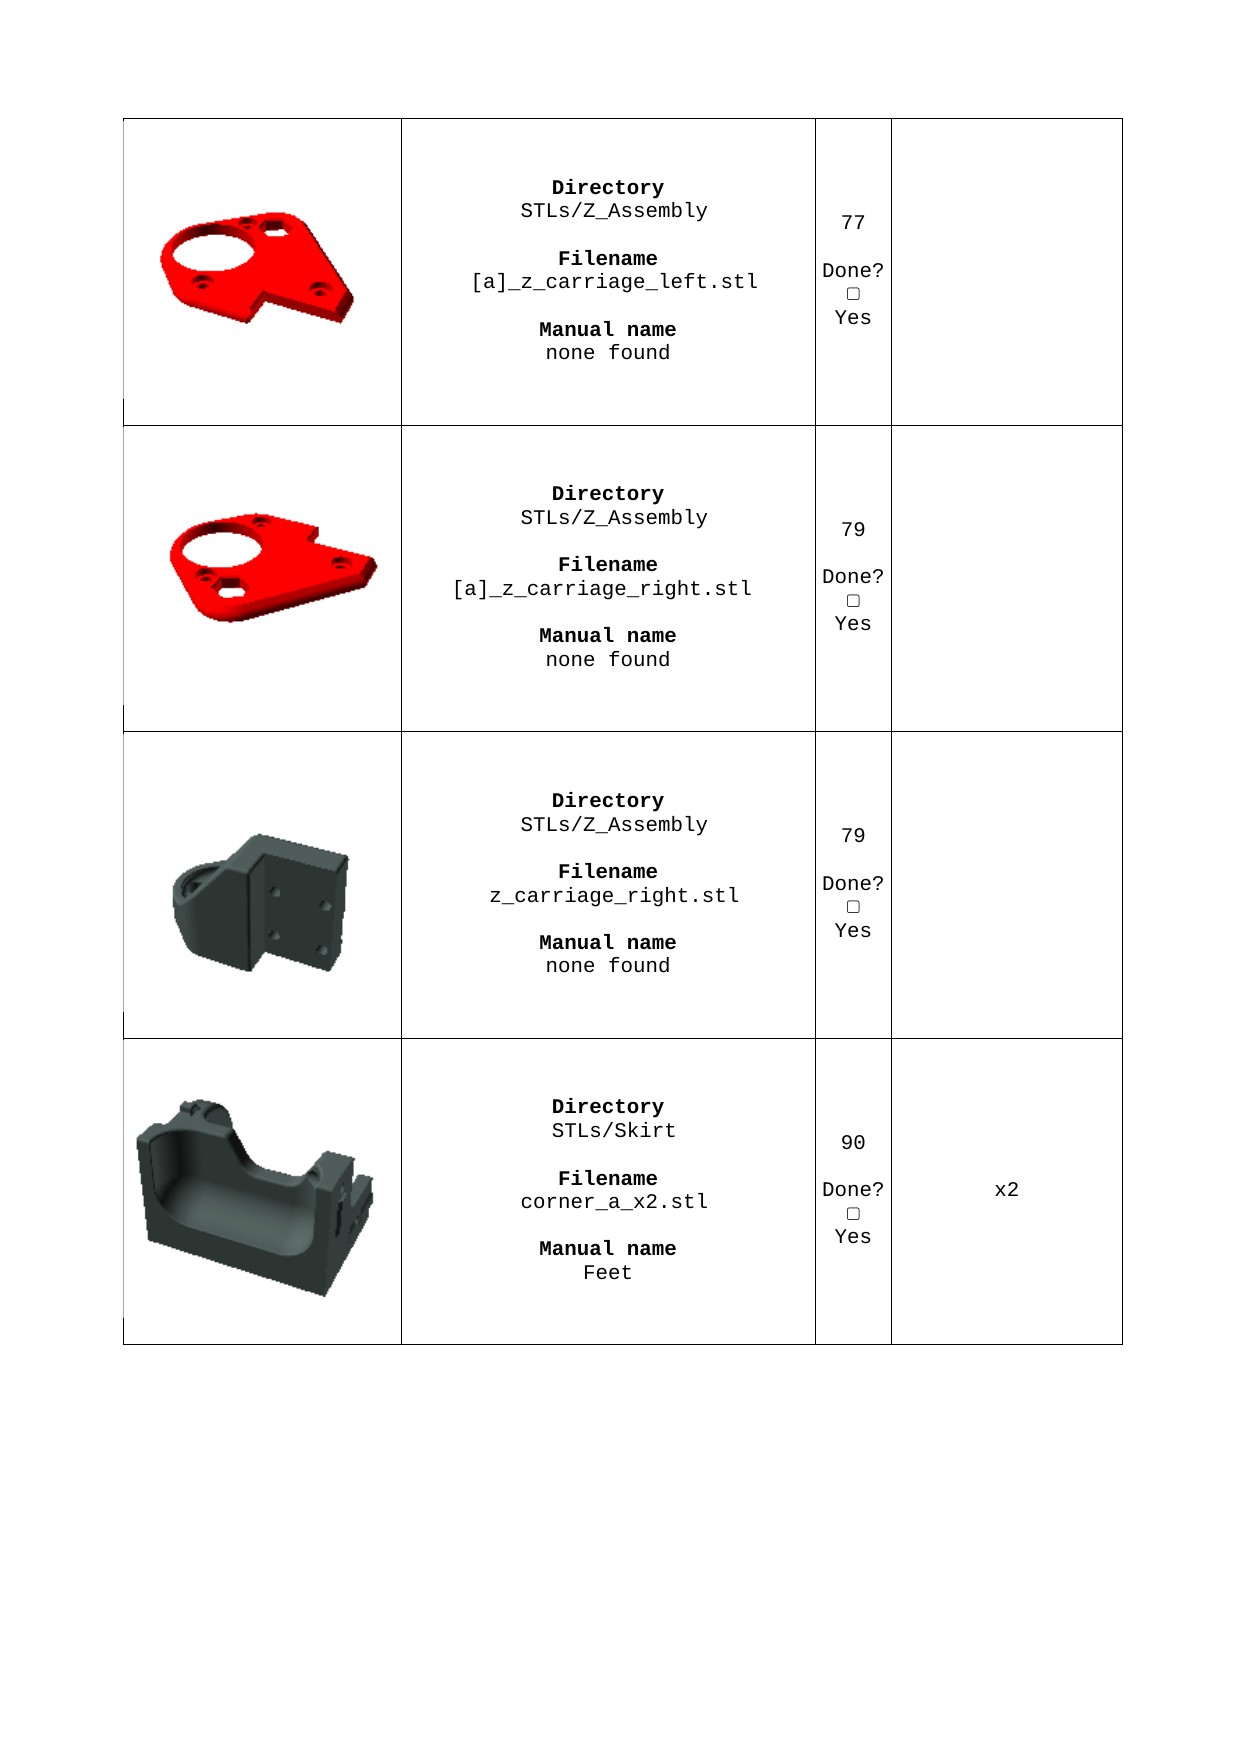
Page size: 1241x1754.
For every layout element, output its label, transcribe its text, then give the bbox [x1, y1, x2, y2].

table_cell [892, 119, 1122, 425]
table_cell [124, 399, 401, 425]
table_cell x2 [892, 1039, 1122, 1344]
table_cell 79 Done? ▢ Yes [816, 426, 891, 731]
picture [123, 1040, 401, 1318]
picture [123, 121, 401, 399]
table_cell [124, 1318, 401, 1344]
table_cell 79 Done? ▢ Yes [816, 732, 891, 1038]
table_cell Directory STLs/Z_Assembly Filename z_carriage_right.stl Manual name none found [402, 732, 815, 1038]
picture [123, 427, 401, 705]
table_cell 77 Done? ▢ Yes [816, 119, 891, 425]
table_cell Directory STLs/Z_Assembly Filename [a]_z_carriage_left.stl Manual name none found [402, 119, 815, 425]
table_cell Directory STLs/Skirt Filename corner_a_x2.stl Manual name Feet [402, 1039, 815, 1344]
table_cell 90 Done? ▢ Yes [816, 1039, 891, 1344]
table_cell [892, 426, 1122, 731]
table_cell [892, 732, 1122, 1038]
table_cell [124, 705, 401, 731]
table_cell [124, 1012, 401, 1038]
picture [123, 734, 401, 1012]
table_cell Directory STLs/Z_Assembly Filename [a]_z_carriage_right.stl Manual name none found [402, 426, 815, 731]
